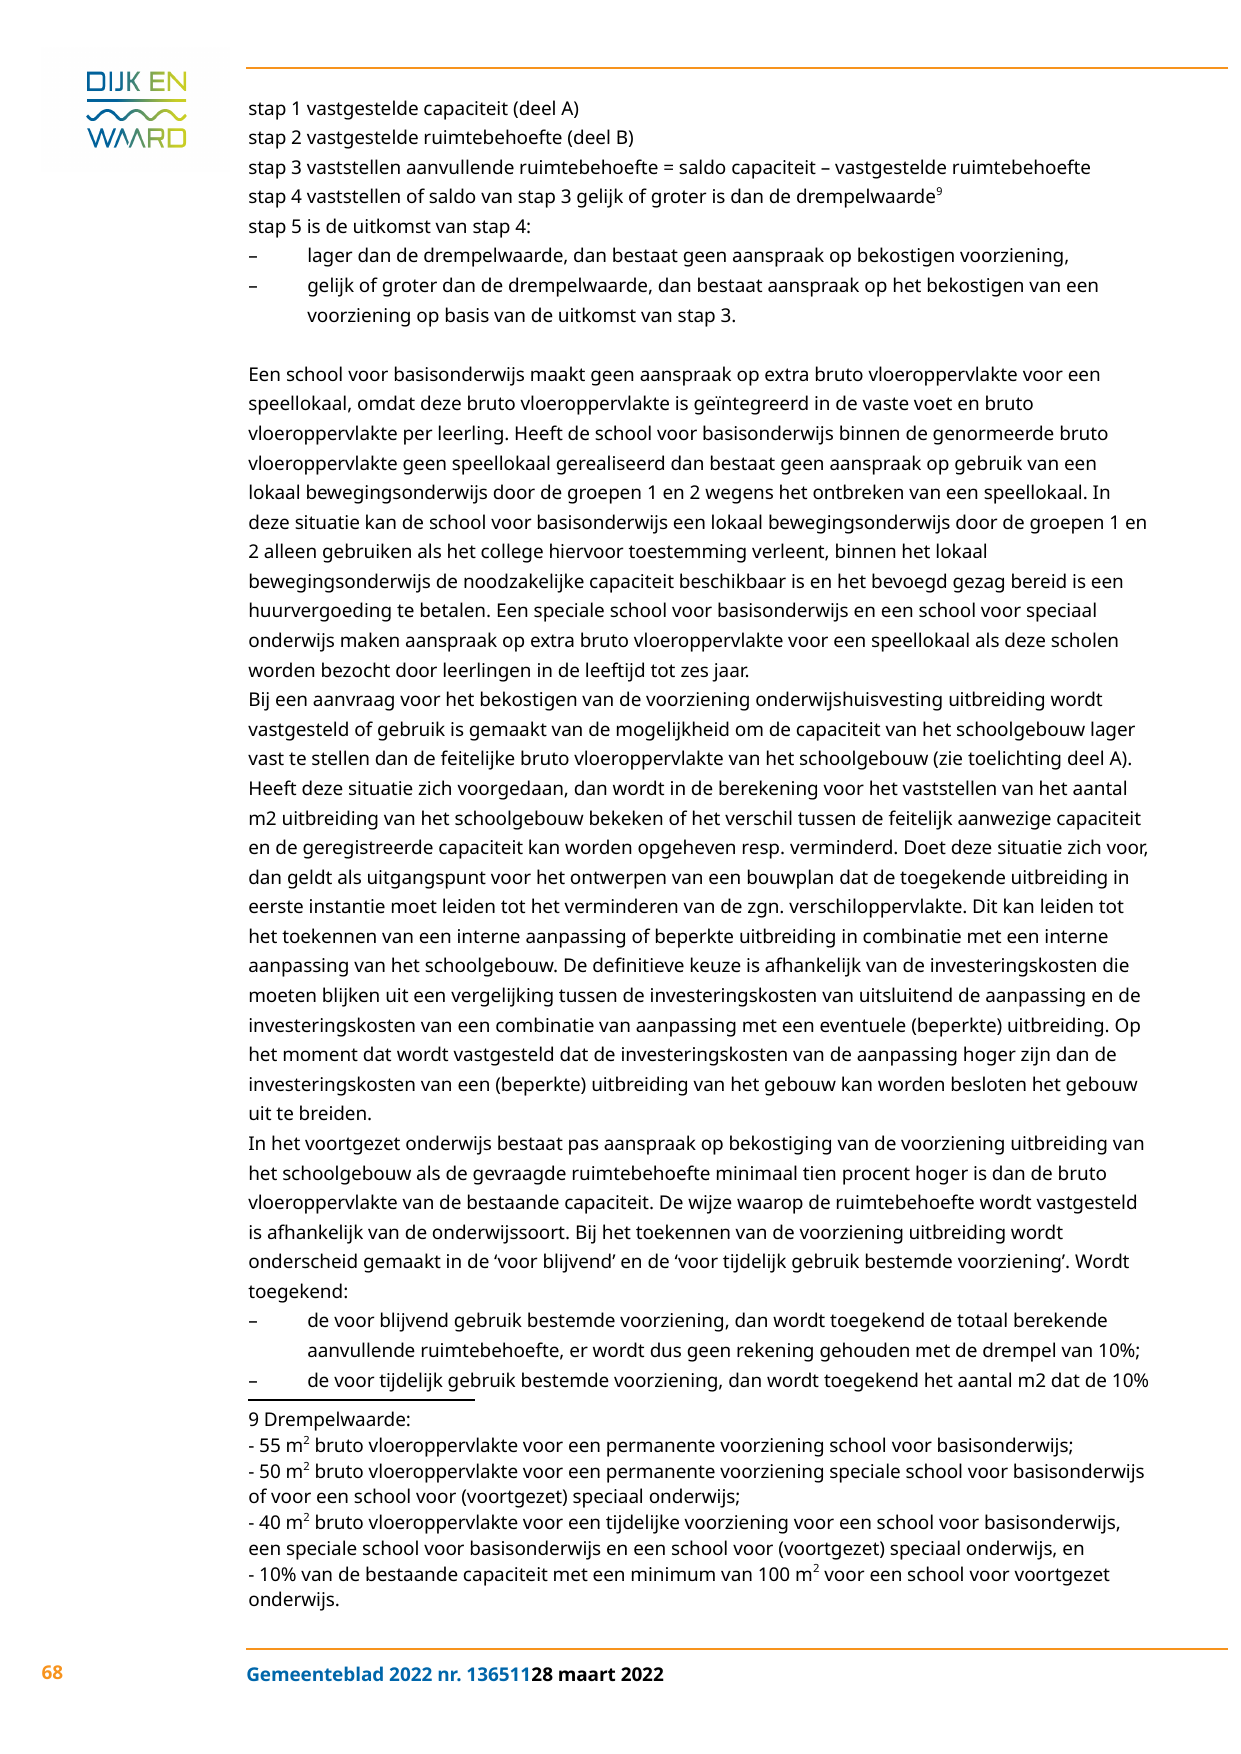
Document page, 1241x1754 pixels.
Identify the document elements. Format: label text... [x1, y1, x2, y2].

picture [41, 47, 231, 172]
text - 10% van de bestaande capaciteit met een minimum van 100 m2 voor een school voor voortgezet onderwijs. [248, 1561, 1152, 1612]
text Bij een aanvraag voor het bekostigen van de voorziening onderwijshuisvesting uitbreiding wordt vastgesteld of gebruik is gemaakt van de mogelijkheid om de capaciteit van het schoolgebouw lager vast te stellen dan de feitelijke bruto vloeroppervlakte van het schoolgebouw (zie toelichting deel A). Heeft deze situatie zich voorgedaan, dan wordt in de berekening voor het vaststellen van het aantal m2 uitbreiding van het schoolgebouw bekeken of het verschil tussen de feitelijk aanwezige capaciteit en de geregistreerde capaciteit kan worden opgeheven resp. verminderd. Doet deze situatie zich voor, dan geldt als uitgangspunt voor het ontwerpen van een bouwplan dat de toegekende uitbreiding in eerste instantie moet leiden tot het verminderen van de zgn. verschiloppervlakte. Dit kan leiden tot het toekennen van een interne aanpassing of beperkte uitbreiding in combinatie met een interne aanpassing van het schoolgebouw. De definitieve keuze is afhankelijk van de investeringskosten die moeten blijken uit een vergelijking tussen de investeringskosten van uitsluitend de aanpassing en de investeringskosten van een combinatie van aanpassing met een eventuele (beperkte) uitbreiding. Op het moment dat wordt vastgesteld dat de investeringskosten van de aanpassing hoger zijn dan de investeringskosten van een (beperkte) uitbreiding van het gebouw kan worden besloten het gebouw uit te breiden. [248, 686, 1152, 1126]
text stap 4 vaststellen of saldo van stap 3 gelijk of groter is dan de drempelwaarde [248, 183, 1152, 209]
text Een school voor basisonderwijs maakt geen aanspraak op extra bruto vloeroppervlakte voor een speellokaal, omdat deze bruto vloeroppervlakte is geïntegreerd in de vaste voet en bruto vloeroppervlakte per leerling. Heeft de school voor basisonderwijs binnen de genormeerde bruto vloeroppervlakte geen speellokaal gerealiseerd dan bestaat geen aanspraak op gebruik van een lokaal bewegingsonderwijs door de groepen 1 en 2 wegens het ontbreken van een speellokaal. In deze situatie kan de school voor basisonderwijs een lokaal bewegingsonderwijs door de groepen 1 en 2 alleen gebruiken als het college hiervoor toestemming verleent, binnen het lokaal bewegingsonderwijs de noodzakelijke capaciteit beschikbaar is en het bevoegd gezag bereid is een huurvergoeding te betalen. Een speciale school voor basisonderwijs en een school voor speciaal onderwijs maken aanspraak op extra bruto vloeroppervlakte voor een speellokaal als deze scholen worden bezocht door leerlingen in de leeftijd tot zes jaar. [248, 361, 1152, 683]
text stap 5 is de uitkomst van stap 4: [248, 213, 1152, 239]
list lager dan de drempelwaarde, dan bestaat geen aanspraak op bekostigen voorziening, [248, 243, 1152, 268]
text stap 2 vastgestelde ruimtebehoefte (deel B) [248, 124, 1152, 150]
text - 40 m2 bruto vloeroppervlakte voor een tijdelijke voorziening voor een school voor basisonderwijs, een speciale school voor basisonderwijs en een school voor (voortgezet) speciaal onderwijs, en [248, 1509, 1152, 1561]
text stap 1 vastgestelde capaciteit (deel A) [248, 95, 1152, 121]
list de voor blijvend gebruik bestemde voorziening, dan wordt toegekend de totaal berekende aanvullende ruimtebehoefte, er wordt dus geen rekening gehouden met de drempel van 10%; [248, 1308, 1152, 1363]
text In het voortgezet onderwijs bestaat pas aanspraak op bekostiging van de voorziening uitbreiding van het schoolgebouw als de gevraagde ruimtebehoefte minimaal tien procent hoger is dan de bruto vloeroppervlakte van de bestaande capaciteit. De wijze waarop de ruimtebehoefte wordt vastgesteld is afhankelijk van de onderwijssoort. Bij het toekennen van de voorziening uitbreiding wordt onderscheid gemaakt in de ‘voor blijvend’ en de ‘voor tijdelijk gebruik bestemde voorziening’. Wordt toegekend: [248, 1130, 1152, 1304]
text stap 3 vaststellen aanvullende ruimtebehoefte = saldo capaciteit – vastgestelde ruimtebehoefte [248, 154, 1152, 180]
text - 55 m2 bruto vloeroppervlakte voor een permanente voorziening school voor basisonderwijs; [248, 1432, 1152, 1458]
text - 50 m2 bruto vloeroppervlakte voor een permanente voorziening speciale school voor basisonderwijs of voor een school voor (voortgezet) speciaal onderwijs; [248, 1458, 1152, 1509]
list de voor tijdelijk gebruik bestemde voorziening, dan wordt toegekend het aantal m2 dat de 10% [248, 1367, 1152, 1393]
list gelijk of groter dan de drempelwaarde, dan bestaat aanspraak op het bekostigen van een voorziening op basis van de uitkomst van stap 3. [248, 272, 1152, 328]
text Drempelwaarde: [248, 1406, 1152, 1432]
